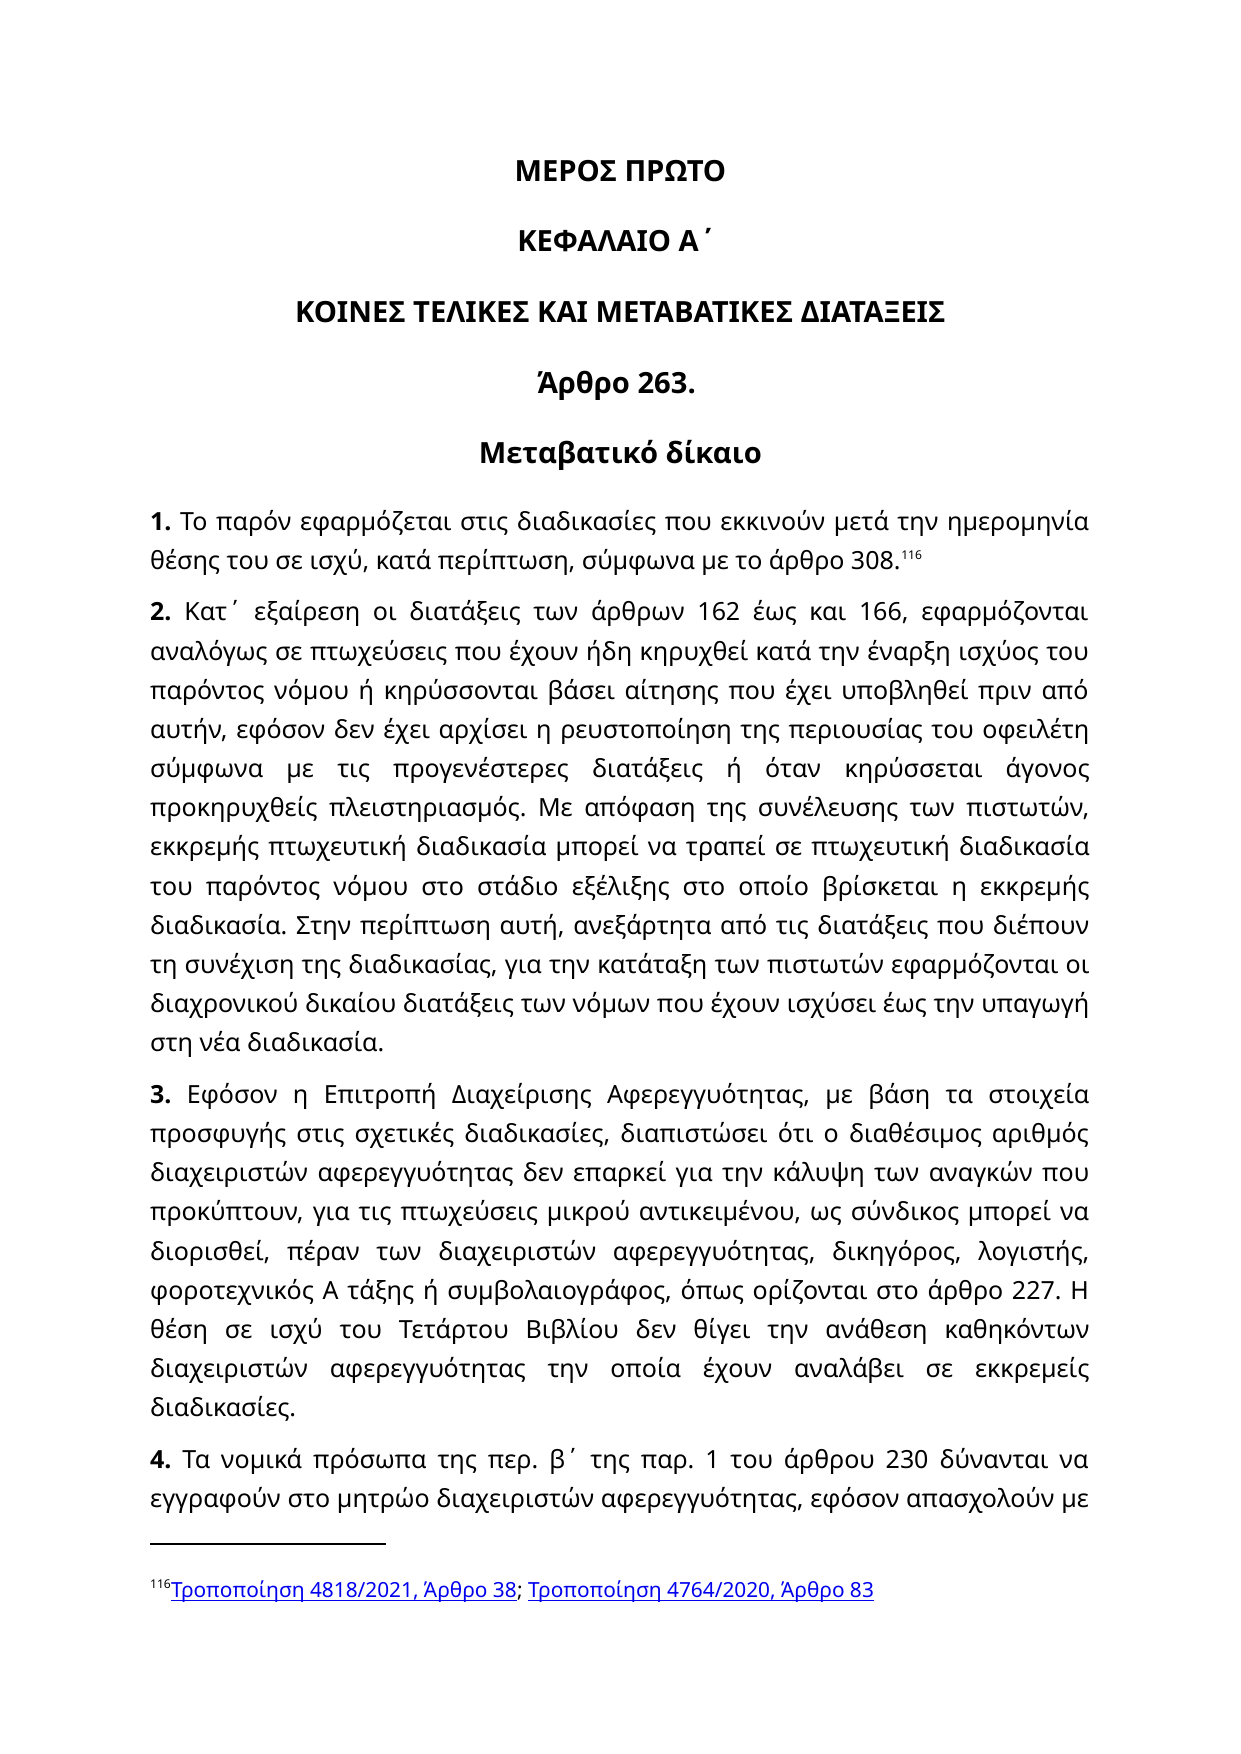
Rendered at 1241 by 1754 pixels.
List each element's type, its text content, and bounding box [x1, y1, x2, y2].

text 4. Τα νομικά πρόσωπα της περ. β΄ της παρ. 1 του άρθρου 230 δύνανται να εγγραφούν στο μητρώο διαχειριστών αφερεγγυότητας, εφόσον απασχολούν με [150, 1441, 1090, 1515]
subtitle ΚΕΦΑΛΑΙΟ Α΄ [150, 221, 1090, 260]
subtitle ΚΟΙΝΕΣ ΤΕΛΙΚΕΣ ΚΑΙ ΜΕΤΑΒΑΤΙΚΕΣ ΔΙΑΤΑΞΕΙΣ [150, 291, 1090, 331]
text 1. Το παρόν εφαρμόζεται στις διαδικασίες που εκκινούν μετά την ημερομηνία θέσης του σε ισχύ, κατά περίπτωση, σύμφωνα με το άρθρο 308. [150, 503, 1090, 576]
subtitle Μεταβατικό δίκαιο [150, 432, 1090, 472]
text 2. Κατ΄ εξαίρεση οι διατάξεις των άρθρων 162 έως και 166, εφαρμόζονται αναλόγως σε πτωχεύσεις που έχουν ήδη κηρυχθεί κατά την έναρξη ισχύος του παρόντος νόμου ή κηρύσσονται βάσει αίτησης που έχει υποβληθεί πριν από αυτήν, εφόσον δεν έχει αρχίσει η ρευστοποίηση της περιουσίας του οφειλέτη σύμφωνα με τις προγενέστερες διατάξεις ή όταν κηρύσσεται άγονος προκηρυχθείς πλειστηριασμός. Με απόφαση της συνέλευσης των πιστωτών, εκκρεμής πτωχευτική διαδικασία μπορεί να τραπεί σε πτωχευτική διαδικασία του παρόντος νόμου στο στάδιο εξέλιξης στο οποίο βρίσκεται η εκκρεμής διαδικασία. Στην περίπτωση αυτή, ανεξάρτητα από τις διατάξεις που διέπουν τη συνέχιση της διαδικασίας, για την κατάταξη των πιστωτών εφαρμόζονται οι διαχρονικού δικαίου διατάξεις των νόμων που έχουν ισχύσει έως την υπαγωγή στη νέα διαδικασία. [150, 594, 1090, 1059]
text 3. Εφόσον η Επιτροπή Διαχείρισης Αφερεγγυότητας, με βάση τα στοιχεία προσφυγής στις σχετικές διαδικασίες, διαπιστώσει ότι ο διαθέσιμος αριθμός διαχειριστών αφερεγγυότητας δεν επαρκεί για την κάλυψη των αναγκών που προκύπτουν, για τις πτωχεύσεις μικρού αντικειμένου, ως σύνδικος μπορεί να διορισθεί, πέραν των διαχειριστών αφερεγγυότητας, δικηγόρος, λογιστής, φοροτεχνικός Α τάξης ή συμβολαιογράφος, όπως ορίζονται στο άρθρο 227. Η θέση σε ισχύ του Τετάρτου Βιβλίου δεν θίγει την ανάθεση καθηκόντων διαχειριστών αφερεγγυότητας την οποία έχουν αναλάβει σε εκκρεμείς διαδικασίες. [150, 1076, 1090, 1424]
subtitle ΜΕΡΟΣ ΠΡΩΤΟ [150, 150, 1090, 190]
text Τροποποίηση 4818/2021, Άρθρο 38; Τροποποίηση 4764/2020, Άρθρο 83 [150, 1576, 1090, 1604]
subtitle Άρθρο 263. [150, 362, 1090, 402]
